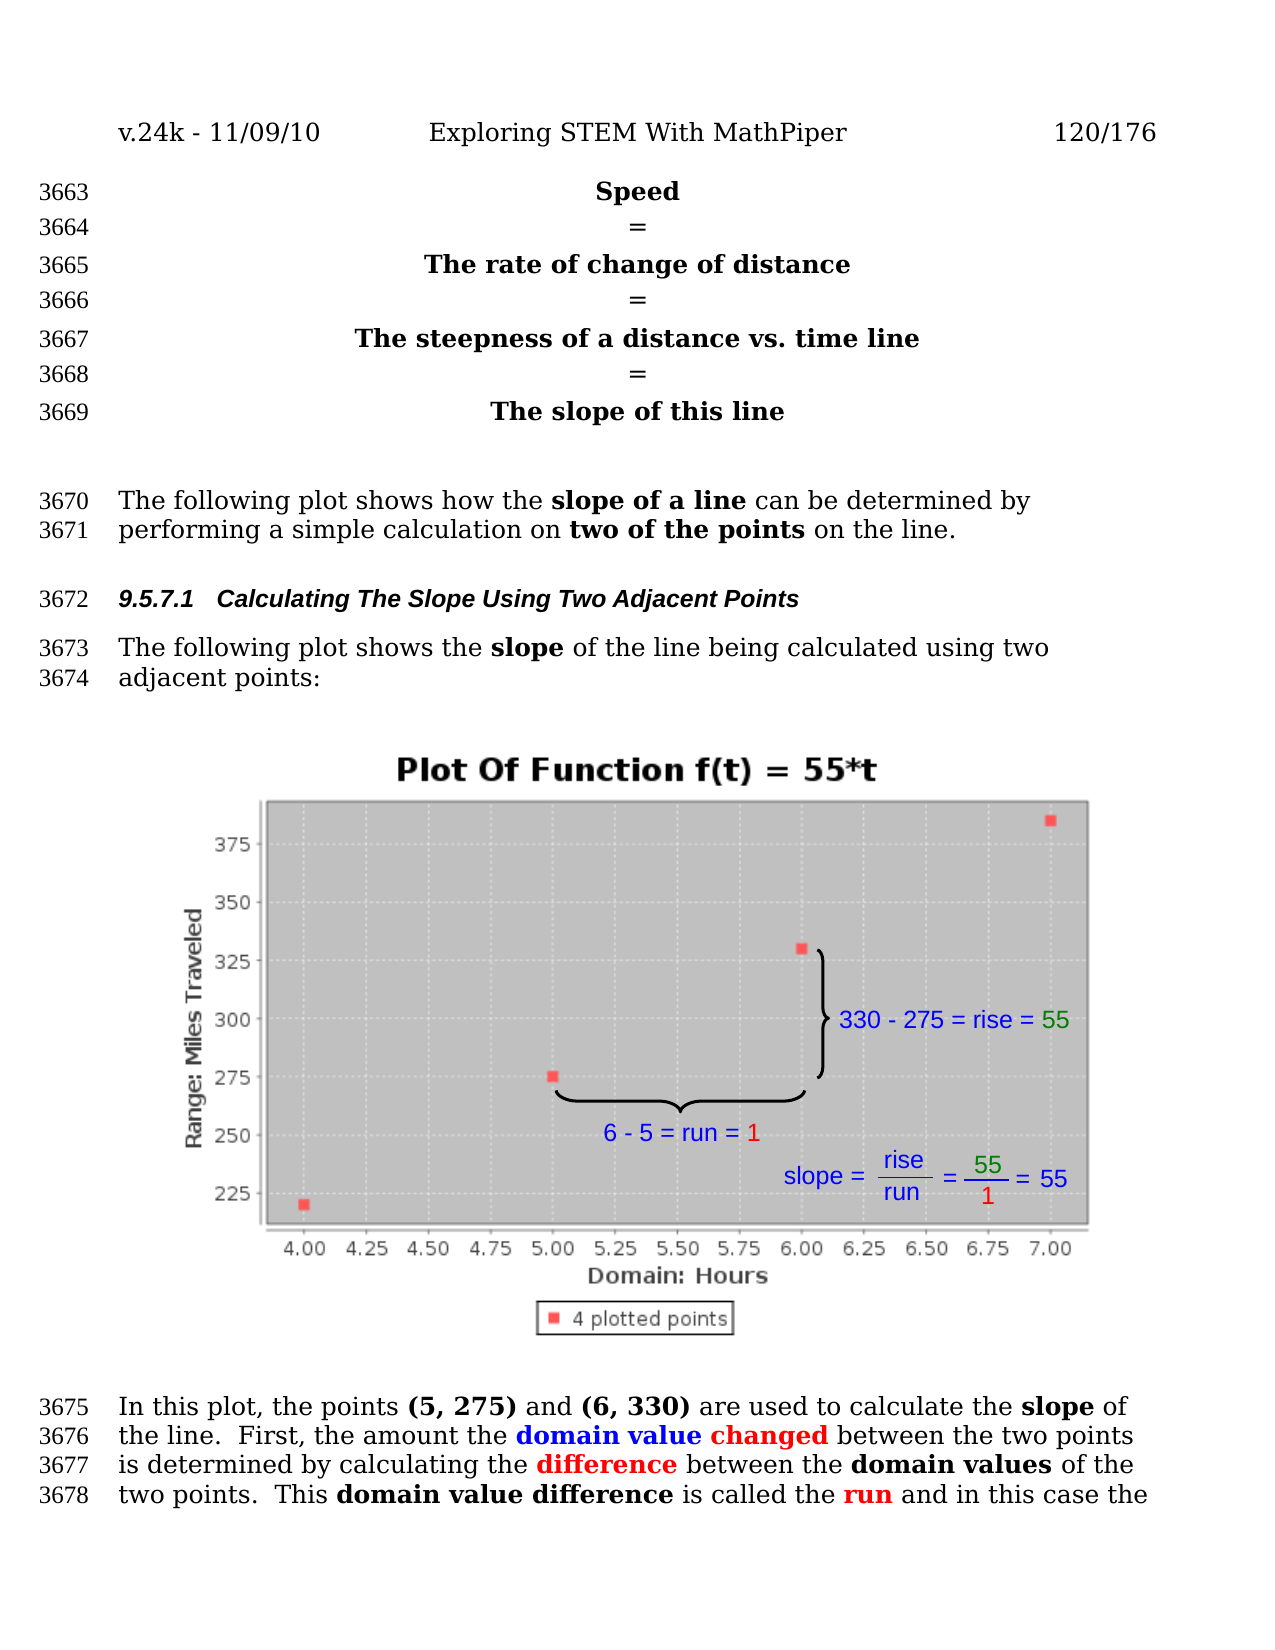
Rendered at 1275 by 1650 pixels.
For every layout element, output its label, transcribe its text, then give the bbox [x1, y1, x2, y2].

text = [118, 212, 1157, 241]
text The following plot shows how the slope of a line can be determined by performing a simple calculation on two of the points on the line. [118, 486, 1157, 545]
text = [118, 359, 1157, 388]
text The slope of this line [118, 397, 1157, 427]
text The rate of change of distance [118, 250, 1157, 280]
text Speed [118, 177, 1157, 206]
text = [118, 286, 1157, 315]
text The following plot shows the slope of the line being calculated using two adjacent points: [118, 633, 1157, 692]
text In this plot, the points (5, 275) and (6, 330) are used to calculate the slope of the line. First, the amount the domain value changed between the two points is determined by calculating the difference between the domain values of the two points. This domain value difference is called the run and in this case the [118, 1392, 1157, 1509]
subtitle Calculating The Slope Using Two Adjacent Points [118, 584, 1157, 612]
text The steepness of a distance vs. time line [118, 324, 1157, 353]
